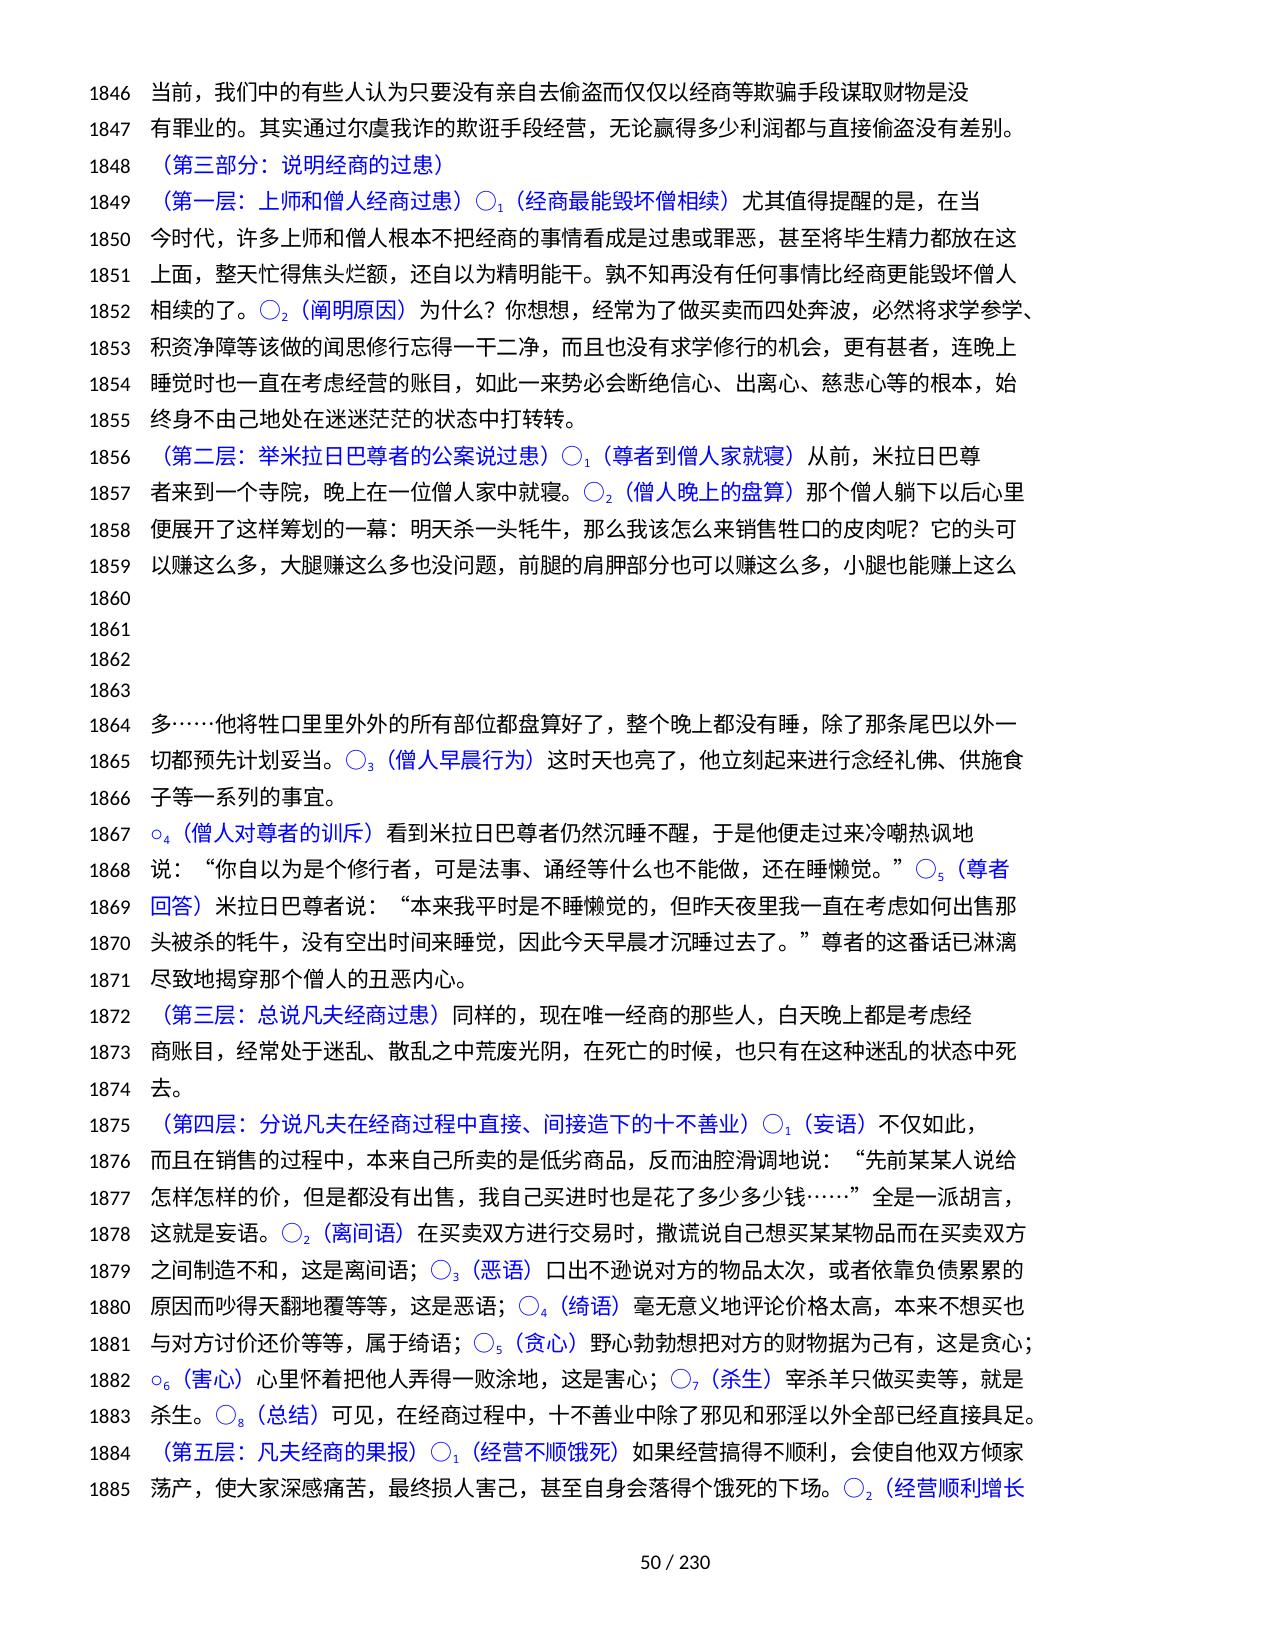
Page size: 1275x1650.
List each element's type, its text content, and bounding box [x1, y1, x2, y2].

text 回答）米拉日巴尊者说：“本来我平时是不睡懒觉的，但昨天夜里我一直在考虑如何出售那 [150, 889, 1200, 921]
text （第二层：举米拉日巴尊者的公案说过患）○1（尊者到僧人家就寝）从前，米拉日巴尊 [150, 439, 1200, 471]
text 而且在销售的过程中，本来自己所卖的是低劣商品，反而油腔滑调地说：“先前某某人说给 [150, 1143, 1200, 1175]
text 终身不由己地处在迷迷茫茫的状态中打转转。 [150, 402, 1200, 434]
text （第三层：总说凡夫经商过患）同样的，现在唯一经商的那些人，白天晚上都是考虑经 [150, 998, 1200, 1030]
text 说：“你自以为是个修行者，可是法事、诵经等什么也不能做，还在睡懒觉。”○5（尊者 [150, 852, 1200, 884]
text 今时代，许多上师和僧人根本不把经商的事情看成是过患或罪恶，甚至将毕生精力都放在这 [150, 221, 1200, 252]
text （第五层：凡夫经商的果报）○1（经营不顺饿死）如果经营搞得不顺利，会使自他双方倾家 [150, 1435, 1200, 1467]
text 去。 [150, 1071, 1200, 1102]
text 荡产，使大家深感痛苦，最终损人害己，甚至自身会落得个饿死的下场。○2（经营顺利增长 [150, 1471, 1200, 1503]
text 睡觉时也一直在考虑经营的账目，如此一来势必会断绝信心、出离心、慈悲心等的根本，始 [150, 366, 1200, 398]
text （第三部分：说明经商的过患） [150, 148, 1200, 179]
text 杀生。○8（总结）可见，在经商过程中，十不善业中除了邪见和邪淫以外全部已经直接具足。 [150, 1398, 1200, 1430]
text 以赚这么多，大腿赚这么多也没问题，前腿的肩胛部分也可以赚这么多，小腿也能赚上这么 [150, 548, 1200, 580]
text 这就是妄语。○2（离间语）在买卖双方进行交易时，撒谎说自己想买某某物品而在买卖双方 [150, 1216, 1200, 1248]
text 者来到一个寺院，晚上在一位僧人家中就寝。○2（僧人晚上的盘算）那个僧人躺下以后心里 [150, 475, 1200, 507]
text 原因而吵得天翻地覆等等，这是恶语；○4（绮语）毫无意义地评论价格太高，本来不想买也 [150, 1289, 1200, 1321]
text （第四层：分说凡夫在经商过程中直接、间接造下的十不善业）○1（妄语）不仅如此， [150, 1107, 1200, 1139]
text 子等一系列的事宜。 [150, 780, 1200, 811]
text 便展开了这样筹划的一幕：明天杀一头牦牛，那么我该怎么来销售牲口的皮肉呢？它的头可 [150, 512, 1200, 543]
text ○4（僧人对尊者的训斥）看到米拉日巴尊者仍然沉睡不醒，于是他便走过来冷嘲热讽地 [150, 816, 1200, 848]
text 上面，整天忙得焦头烂额，还自以为精明能干。孰不知再没有任何事情比经商更能毁坏僧人 [150, 257, 1200, 288]
text ○6（害心）心里怀着把他人弄得一败涂地，这是害心；○7（杀生）宰杀羊只做买卖等，就是 [150, 1362, 1200, 1394]
text 头被杀的牦牛，没有空出时间来睡觉，因此今天早晨才沉睡过去了。”尊者的这番话已淋漓 [150, 925, 1200, 957]
text 有罪业的。其实通过尔虞我诈的欺诳手段经营，无论赢得多少利润都与直接偷盗没有差别。 [150, 111, 1200, 143]
text 与对方讨价还价等等，属于绮语；○5（贪心）野心勃勃想把对方的财物据为己有，这是贪心； [150, 1326, 1200, 1357]
text 切都预先计划妥当。○3（僧人早晨行为）这时天也亮了，他立刻起来进行念经礼佛、供施食 [150, 743, 1200, 775]
text 多……他将牲口里里外外的所有部位都盘算好了，整个晚上都没有睡，除了那条尾巴以外一 [150, 707, 1200, 738]
text 相续的了。○2（阐明原因）为什么？你想想，经常为了做买卖而四处奔波，必然将求学参学、 [150, 293, 1200, 325]
text 当前，我们中的有些人认为只要没有亲自去偷盗而仅仅以经商等欺骗手段谋取财物是没 [150, 75, 1200, 107]
text 之间制造不和，这是离间语；○3（恶语）口出不逊说对方的物品太次，或者依靠负债累累的 [150, 1253, 1200, 1284]
text （第一层：上师和僧人经商过患）○1（经商最能毁坏僧相续）尤其值得提醒的是，在当 [150, 184, 1200, 216]
text 商账目，经常处于迷乱、散乱之中荒废光阴，在死亡的时候，也只有在这种迷乱的状态中死 [150, 1034, 1200, 1066]
text 尽致地揭穿那个僧人的丑恶内心。 [150, 962, 1200, 993]
text 积资净障等该做的闻思修行忘得一干二净，而且也没有求学修行的机会，更有甚者，连晚上 [150, 330, 1200, 361]
text 怎样怎样的价，但是都没有出售，我自己买进时也是花了多少多少钱……”全是一派胡言， [150, 1180, 1200, 1212]
